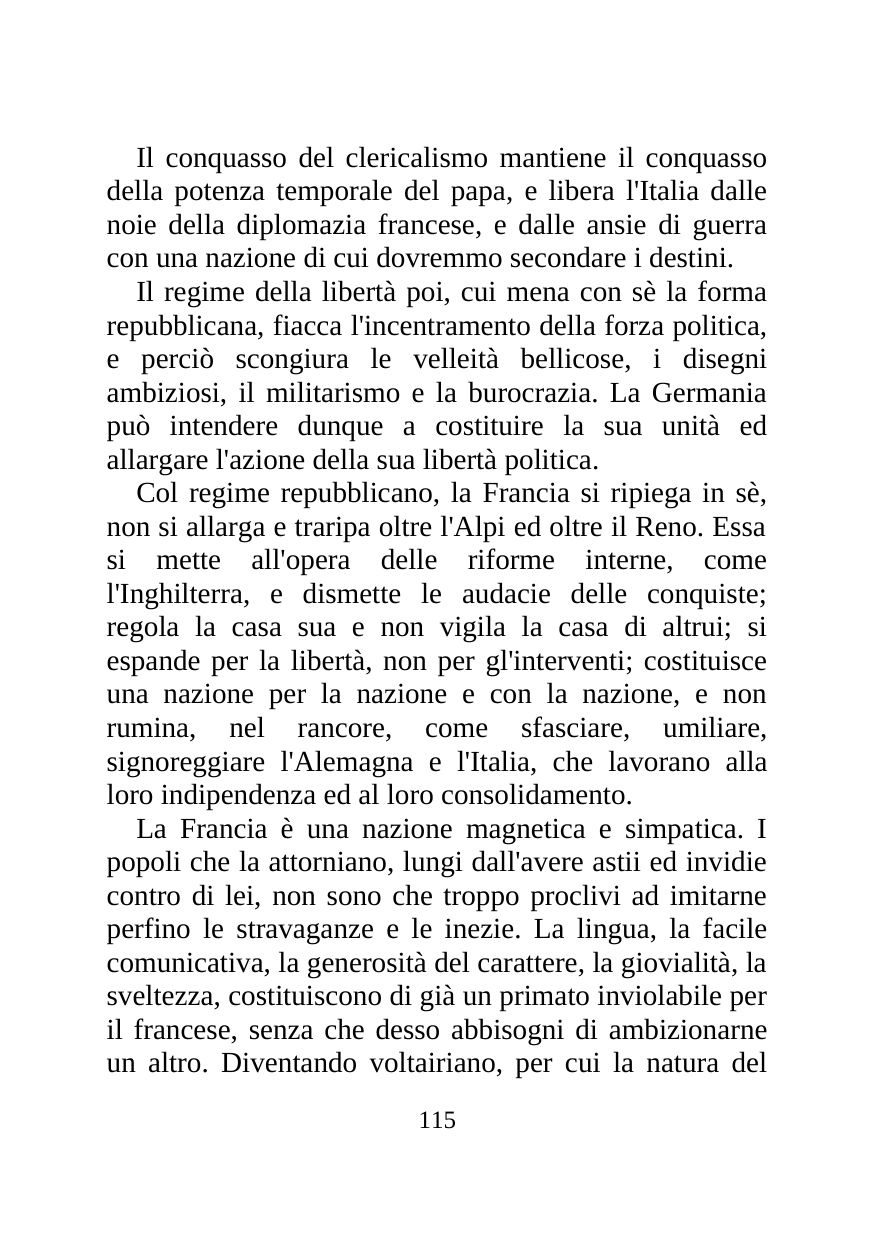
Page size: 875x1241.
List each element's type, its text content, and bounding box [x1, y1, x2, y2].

text Il regime della libertà poi, cui mena con sè la forma repubblicana, fiacca l'incentramento della forza politica, e perciò scongiura le velleità bellicose, i disegni ambiziosi, il militarismo e la burocrazia. La Germania può intendere dunque a costituire la sua unità ed allargare l'azione della sua libertà politica. [106, 274, 768, 475]
text La Francia è una nazione magnetica e simpatica. I popoli che la attorniano, lungi dall'avere astii ed invidie contro di lei, non sono che troppo proclivi ad imitarne perfino le stravaganze e le inezie. La lingua, la facile comunicativa, la generosità del carattere, la giovialità, la sveltezza, costituiscono di già un primato inviolabile per il francese, senza che desso abbisogni di ambizionarne un altro. Diventando voltairiano, per cui la natura del [106, 811, 768, 1079]
text Il conquasso del clericalismo mantiene il conquasso della potenza temporale del papa, e libera l'Italia dalle noie della diplomazia francese, e dalle ansie di guerra con una nazione di cui dovremmo secondare i destini. [106, 140, 768, 274]
text Col regime repubblicano, la Francia si ripiega in sè, non si allarga e traripa oltre l'Alpi ed oltre il Reno. Essa si mette all'opera delle riforme interne, come l'Inghilterra, e dismette le audacie delle conquiste; regola la casa sua e non vigila la casa di altrui; si espande per la libertà, non per gl'interventi; costituisce una nazione per la nazione e con la nazione, e non rumina, nel rancore, come sfasciare, umiliare, signoreggiare l'Alemagna e l'Italia, che lavorano alla loro indipendenza ed al loro consolidamento. [106, 475, 768, 811]
